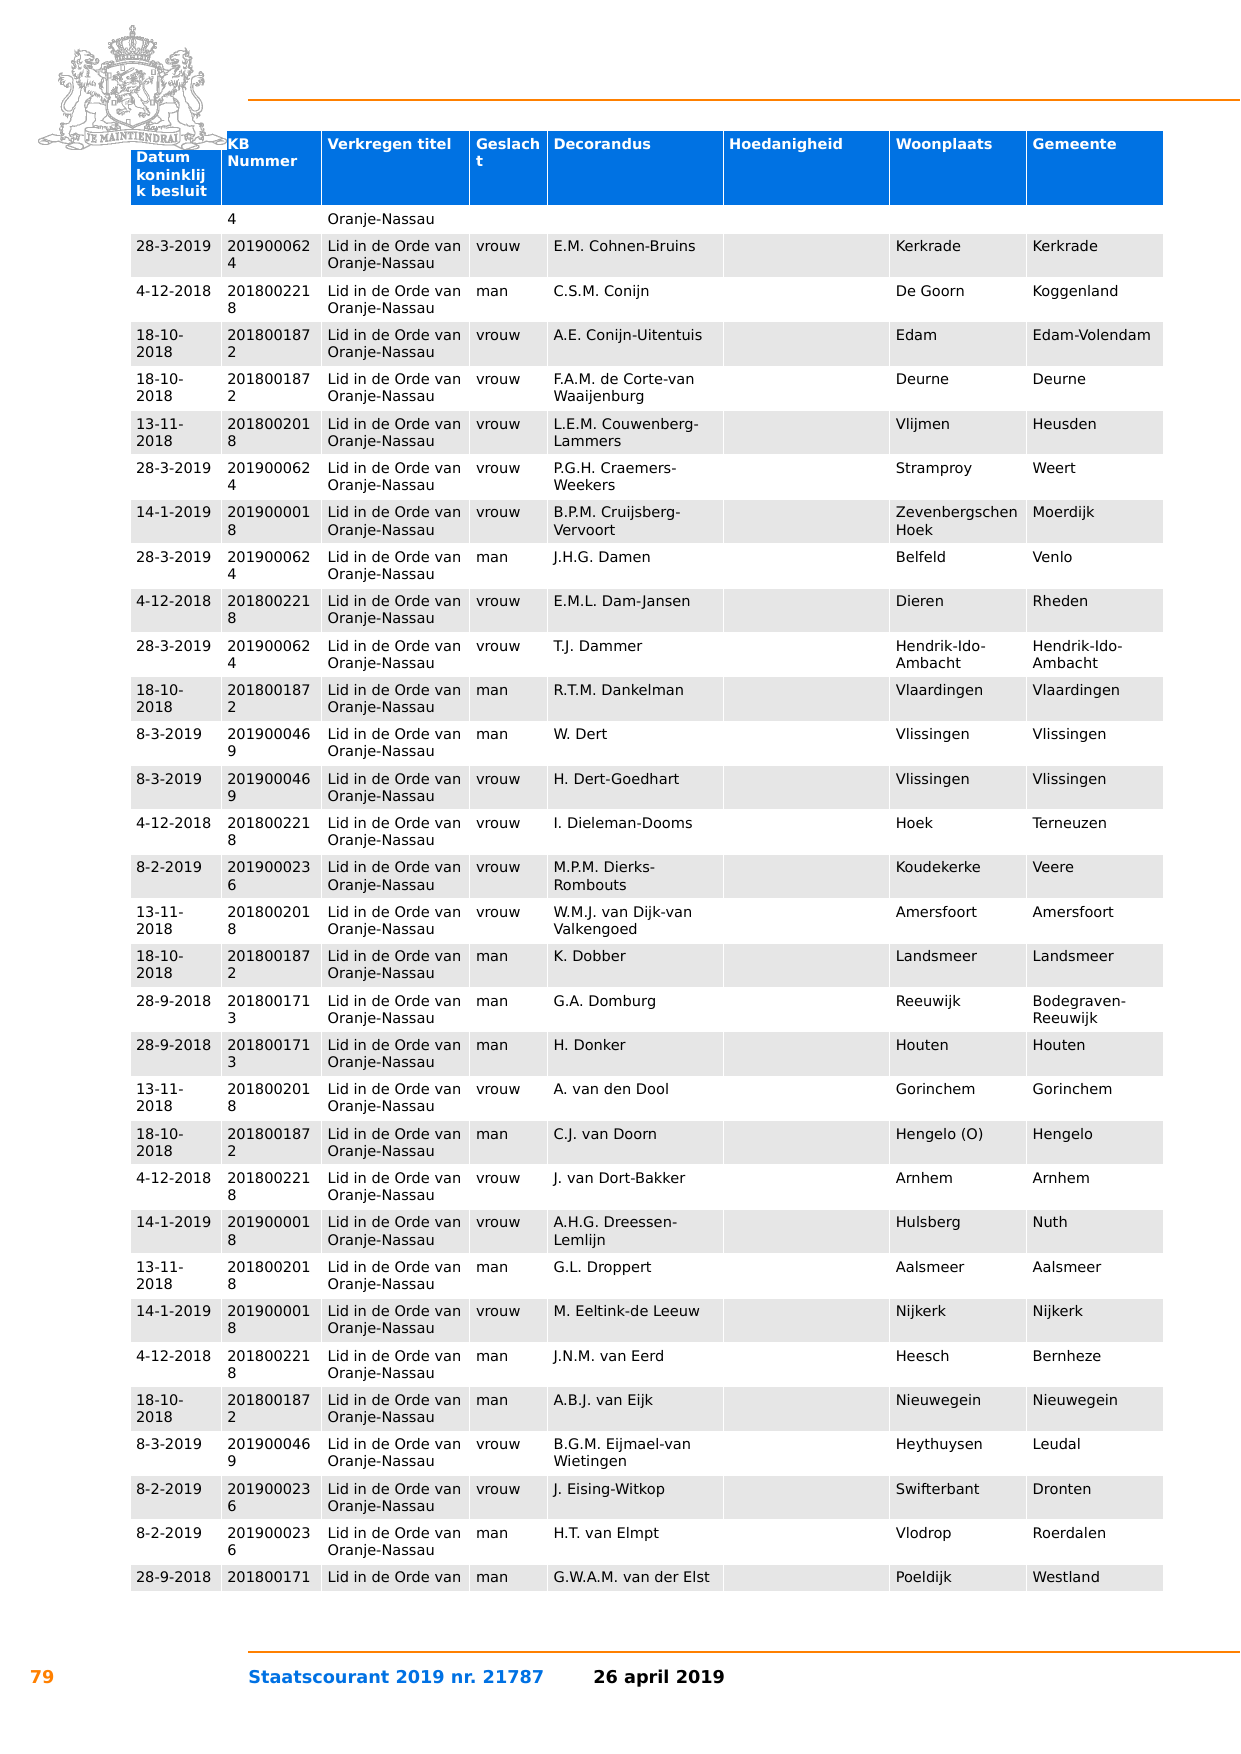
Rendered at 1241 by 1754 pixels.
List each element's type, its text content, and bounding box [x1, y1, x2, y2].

table_cell Lid in de Orde van Oranje-Nassau [322, 1165, 469, 1209]
table_cell Landsmeer [1027, 944, 1163, 987]
table_cell man [470, 677, 547, 721]
table_cell Lid in de Orde van Oranje-Nassau [322, 1387, 469, 1431]
table_cell Nuth [1027, 1210, 1163, 1253]
table_cell 2019000469 [222, 766, 321, 809]
table_cell [724, 766, 889, 809]
table_cell Edam [890, 322, 1026, 366]
table_cell De Goorn [890, 278, 1026, 321]
table_cell Lid in de Orde van Oranje-Nassau [322, 500, 469, 543]
table_cell Hendrik-Ido-Ambacht [1027, 633, 1163, 676]
table_header Geslacht [470, 131, 547, 205]
table_cell Lid in de Orde van Oranje-Nassau [322, 1210, 469, 1253]
table_cell 8-3-2019 [131, 766, 221, 809]
table_cell 2018001872 [222, 1387, 321, 1431]
table_header Decorandus [548, 131, 723, 205]
table_cell 28-3-2019 [131, 544, 221, 587]
table_cell R.T.M. Dankelman [548, 677, 723, 721]
table_cell [724, 677, 889, 721]
table_cell 13-11-2018 [131, 1254, 221, 1297]
table_cell [724, 1165, 889, 1209]
table_cell Leudal [1027, 1432, 1163, 1475]
table_cell 2018002218 [222, 1343, 321, 1386]
table_cell 2018002018 [222, 1077, 321, 1120]
table_cell 4 [222, 206, 321, 232]
table_cell man [470, 1032, 547, 1076]
table_cell 2018002218 [222, 589, 321, 632]
table_cell 28-9-2018 [131, 988, 221, 1031]
table_cell vrouw [470, 411, 547, 454]
table_cell 2019000236 [222, 1520, 321, 1564]
table_cell Aalsmeer [890, 1254, 1026, 1297]
table_cell 2018001713 [222, 1032, 321, 1076]
table_cell A.H.G. Dreessen-Lemlijn [548, 1210, 723, 1253]
table_cell Hengelo (O) [890, 1121, 1026, 1164]
table_cell Heesch [890, 1343, 1026, 1386]
table_cell A.E. Conijn-Uitentuis [548, 322, 723, 366]
table_cell Dronten [1027, 1476, 1163, 1519]
table_cell vrouw [470, 1432, 547, 1475]
table_cell vrouw [470, 899, 547, 942]
table_cell A.B.J. van Eijk [548, 1387, 723, 1431]
table_cell Heythuysen [890, 1432, 1026, 1475]
table_header Verkregen titel [322, 131, 469, 205]
table_cell K. Dobber [548, 944, 723, 987]
table_cell [724, 322, 889, 366]
table_cell 28-9-2018 [131, 1565, 221, 1591]
table_cell Moerdijk [1027, 500, 1163, 543]
table_cell 2018002018 [222, 411, 321, 454]
table_cell Belfeld [890, 544, 1026, 587]
table_cell [724, 455, 889, 499]
table_cell Lid in de Orde van Oranje-Nassau [322, 810, 469, 854]
table_cell Lid in de Orde van [322, 1565, 469, 1591]
table_cell man [470, 1565, 547, 1591]
table_cell Koggenland [1027, 278, 1163, 321]
table_cell 4-12-2018 [131, 589, 221, 632]
table_cell Westland [1027, 1565, 1163, 1591]
table_cell Venlo [1027, 544, 1163, 587]
table_cell Vlissingen [1027, 722, 1163, 765]
table_cell 2018001872 [222, 677, 321, 721]
table_cell Deurne [890, 367, 1026, 410]
table_cell J. van Dort-Bakker [548, 1165, 723, 1209]
table_cell Heusden [1027, 411, 1163, 454]
table_cell B.P.M. Cruijsberg-Vervoort [548, 500, 723, 543]
table_cell Lid in de Orde van Oranje-Nassau [322, 234, 469, 277]
table_cell Edam-Volendam [1027, 322, 1163, 366]
table_cell Vlodrop [890, 1520, 1026, 1564]
table_cell 28-9-2018 [131, 1032, 221, 1076]
table_cell 18-10-2018 [131, 1121, 221, 1164]
table_cell Lid in de Orde van Oranje-Nassau [322, 1299, 469, 1342]
table_cell 2019000236 [222, 1476, 321, 1519]
table_cell C.J. van Doorn [548, 1121, 723, 1164]
table_cell Terneuzen [1027, 810, 1163, 854]
table_cell Lid in de Orde van Oranje-Nassau [322, 677, 469, 721]
table_cell Vlaardingen [1027, 677, 1163, 721]
table_cell Lid in de Orde van Oranje-Nassau [322, 411, 469, 454]
table_cell vrouw [470, 633, 547, 676]
table_cell 2019000624 [222, 633, 321, 676]
table_cell Lid in de Orde van Oranje-Nassau [322, 1432, 469, 1475]
table_cell Deurne [1027, 367, 1163, 410]
table_cell Lid in de Orde van Oranje-Nassau [322, 589, 469, 632]
table_cell Arnhem [1027, 1165, 1163, 1209]
table_cell 2019000624 [222, 455, 321, 499]
table_cell Lid in de Orde van Oranje-Nassau [322, 766, 469, 809]
table_cell 8-3-2019 [131, 1432, 221, 1475]
table_cell Hulsberg [890, 1210, 1026, 1253]
table_cell 2018001872 [222, 322, 321, 366]
table_cell Lid in de Orde van Oranje-Nassau [322, 1121, 469, 1164]
table_cell 13-11-2018 [131, 1077, 221, 1120]
table_cell [724, 589, 889, 632]
table_cell Lid in de Orde van Oranje-Nassau [322, 1077, 469, 1120]
table_cell Reeuwijk [890, 988, 1026, 1031]
table_cell [724, 1520, 889, 1564]
table_cell man [470, 1520, 547, 1564]
table_cell 4-12-2018 [131, 1343, 221, 1386]
table_cell vrouw [470, 500, 547, 543]
table_cell Oranje-Nassau [322, 206, 469, 232]
table_cell 4-12-2018 [131, 1165, 221, 1209]
table_cell Aalsmeer [1027, 1254, 1163, 1297]
table_cell 28-3-2019 [131, 455, 221, 499]
table_cell [548, 206, 723, 232]
table_cell Vlissingen [890, 766, 1026, 809]
table_cell 2018002018 [222, 1254, 321, 1297]
table_cell man [470, 1121, 547, 1164]
table_cell vrouw [470, 1165, 547, 1209]
table_cell [724, 1077, 889, 1120]
table_cell 4-12-2018 [131, 278, 221, 321]
table_cell Kerkrade [890, 234, 1026, 277]
table_cell Lid in de Orde van Oranje-Nassau [322, 855, 469, 898]
table_cell I. Dieleman-Dooms [548, 810, 723, 854]
table_header KB Nummer [222, 131, 321, 205]
table_cell [724, 810, 889, 854]
table_cell 18-10-2018 [131, 677, 221, 721]
table_cell man [470, 278, 547, 321]
table_cell Weert [1027, 455, 1163, 499]
table_cell Landsmeer [890, 944, 1026, 987]
table_cell 28-3-2019 [131, 633, 221, 676]
table_cell 2019000018 [222, 1210, 321, 1253]
table_cell [724, 1432, 889, 1475]
table_cell [724, 367, 889, 410]
table_cell 8-2-2019 [131, 1520, 221, 1564]
table_cell Hendrik-Ido-Ambacht [890, 633, 1026, 676]
table_header Hoedanigheid [724, 131, 889, 205]
table_cell 8-3-2019 [131, 722, 221, 765]
table_cell Nijkerk [890, 1299, 1026, 1342]
table_cell 4-12-2018 [131, 810, 221, 854]
table_cell Lid in de Orde van Oranje-Nassau [322, 1343, 469, 1386]
table_cell vrouw [470, 766, 547, 809]
table_cell Gorinchem [1027, 1077, 1163, 1120]
table_cell Lid in de Orde van Oranje-Nassau [322, 1254, 469, 1297]
table_cell [724, 1254, 889, 1297]
table_cell J.H.G. Damen [548, 544, 723, 587]
table_cell Lid in de Orde van Oranje-Nassau [322, 1032, 469, 1076]
table_cell vrouw [470, 1077, 547, 1120]
table_cell Lid in de Orde van Oranje-Nassau [322, 722, 469, 765]
table_cell 2018001872 [222, 1121, 321, 1164]
table_cell Houten [890, 1032, 1026, 1076]
table_cell Amersfoort [1027, 899, 1163, 942]
table_cell Lid in de Orde van Oranje-Nassau [322, 322, 469, 366]
table_cell 8-2-2019 [131, 1476, 221, 1519]
table_cell 2018002218 [222, 1165, 321, 1209]
table_cell H. Dert-Goedhart [548, 766, 723, 809]
table_cell Swifterbant [890, 1476, 1026, 1519]
table_cell 2019000236 [222, 855, 321, 898]
table_cell vrouw [470, 1299, 547, 1342]
table_cell Lid in de Orde van Oranje-Nassau [322, 899, 469, 942]
table_cell vrouw [470, 589, 547, 632]
table_cell [724, 633, 889, 676]
table_cell Bernheze [1027, 1343, 1163, 1386]
table_cell Roerdalen [1027, 1520, 1163, 1564]
table_cell 14-1-2019 [131, 1299, 221, 1342]
table_cell Lid in de Orde van Oranje-Nassau [322, 1520, 469, 1564]
table_cell man [470, 544, 547, 587]
table_cell [724, 234, 889, 277]
table_cell H.T. van Elmpt [548, 1520, 723, 1564]
table_cell 2019000624 [222, 544, 321, 587]
table_header Woonplaats [890, 131, 1026, 205]
table_cell W.M.J. van Dijk-van Valkengoed [548, 899, 723, 942]
table_cell [724, 411, 889, 454]
table_cell vrouw [470, 234, 547, 277]
table_cell Houten [1027, 1032, 1163, 1076]
table_cell 2019000469 [222, 1432, 321, 1475]
table_cell [131, 206, 221, 232]
table_cell vrouw [470, 367, 547, 410]
table_cell Lid in de Orde van Oranje-Nassau [322, 1476, 469, 1519]
table_cell E.M.L. Dam-Jansen [548, 589, 723, 632]
table_cell [724, 500, 889, 543]
table_cell Lid in de Orde van Oranje-Nassau [322, 944, 469, 987]
table_cell Lid in de Orde van Oranje-Nassau [322, 367, 469, 410]
table_cell 18-10-2018 [131, 944, 221, 987]
table_cell 14-1-2019 [131, 1210, 221, 1253]
table_cell 2018001872 [222, 367, 321, 410]
table_cell man [470, 944, 547, 987]
table_cell 18-10-2018 [131, 367, 221, 410]
table_cell [724, 1299, 889, 1342]
table_cell [724, 1032, 889, 1076]
table_cell [724, 278, 889, 321]
table_cell Vlissingen [890, 722, 1026, 765]
table_cell [724, 206, 889, 232]
table_cell man [470, 722, 547, 765]
table_cell [890, 206, 1026, 232]
table_cell A. van den Dool [548, 1077, 723, 1120]
table_cell Stramproy [890, 455, 1026, 499]
table_cell Dieren [890, 589, 1026, 632]
table_cell [724, 855, 889, 898]
table_cell [724, 722, 889, 765]
table_cell man [470, 1387, 547, 1431]
table_cell B.G.M. Eijmael-van Wietingen [548, 1432, 723, 1475]
table_cell 18-10-2018 [131, 322, 221, 366]
table_cell 13-11-2018 [131, 411, 221, 454]
table_cell [724, 1121, 889, 1164]
table_cell Nieuwegein [890, 1387, 1026, 1431]
table_cell Vlaardingen [890, 677, 1026, 721]
table_cell [724, 899, 889, 942]
table_cell [470, 206, 547, 232]
table_cell Lid in de Orde van Oranje-Nassau [322, 633, 469, 676]
table_cell G.W.A.M. van der Elst [548, 1565, 723, 1591]
table_cell Veere [1027, 855, 1163, 898]
table_cell Lid in de Orde van Oranje-Nassau [322, 455, 469, 499]
table_cell T.J. Dammer [548, 633, 723, 676]
table_cell G.L. Droppert [548, 1254, 723, 1297]
table_cell E.M. Cohnen-Bruins [548, 234, 723, 277]
table_cell G.A. Domburg [548, 988, 723, 1031]
table_cell M. Eeltink-de Leeuw [548, 1299, 723, 1342]
table_cell W. Dert [548, 722, 723, 765]
table_cell [724, 1210, 889, 1253]
table_cell H. Donker [548, 1032, 723, 1076]
table_cell 2018001713 [222, 988, 321, 1031]
table_cell 2019000018 [222, 1299, 321, 1342]
table_cell Kerkrade [1027, 234, 1163, 277]
table_cell man [470, 1343, 547, 1386]
table_cell vrouw [470, 1210, 547, 1253]
table_cell Nijkerk [1027, 1299, 1163, 1342]
table_cell Hengelo [1027, 1121, 1163, 1164]
picture [38, 25, 227, 150]
table_cell 8-2-2019 [131, 855, 221, 898]
table_cell 2019000624 [222, 234, 321, 277]
table_cell Koudekerke [890, 855, 1026, 898]
table_cell Bodegraven-Reeuwijk [1027, 988, 1163, 1031]
table_cell Hoek [890, 810, 1026, 854]
table_cell 2019000469 [222, 722, 321, 765]
table_cell L.E.M. Couwenberg-Lammers [548, 411, 723, 454]
table_cell 2018002218 [222, 810, 321, 854]
table_cell C.S.M. Conijn [548, 278, 723, 321]
table_cell Rheden [1027, 589, 1163, 632]
table_cell 2019000018 [222, 500, 321, 543]
table_cell vrouw [470, 1476, 547, 1519]
table_cell 28-3-2019 [131, 234, 221, 277]
table_cell P.G.H. Craemers-Weekers [548, 455, 723, 499]
table_cell vrouw [470, 855, 547, 898]
table_cell [724, 1387, 889, 1431]
table_cell [724, 1343, 889, 1386]
table_cell J.N.M. van Eerd [548, 1343, 723, 1386]
table_cell M.P.M. Dierks-Rombouts [548, 855, 723, 898]
table_cell [724, 944, 889, 987]
table_cell 2018002218 [222, 278, 321, 321]
table_cell Zevenbergschen Hoek [890, 500, 1026, 543]
table_cell Vlissingen [1027, 766, 1163, 809]
table_cell Poeldijk [890, 1565, 1026, 1591]
table_cell Lid in de Orde van Oranje-Nassau [322, 988, 469, 1031]
table_cell Nieuwegein [1027, 1387, 1163, 1431]
table_cell [724, 544, 889, 587]
table_cell Vlijmen [890, 411, 1026, 454]
table_cell 13-11-2018 [131, 899, 221, 942]
table_cell Gorinchem [890, 1077, 1026, 1120]
table_cell [724, 1476, 889, 1519]
table_cell Lid in de Orde van Oranje-Nassau [322, 278, 469, 321]
table_cell man [470, 1254, 547, 1297]
table_cell [724, 1565, 889, 1591]
table_cell man [470, 988, 547, 1031]
table_cell 18-10-2018 [131, 1387, 221, 1431]
table_cell 14-1-2019 [131, 500, 221, 543]
table_cell vrouw [470, 322, 547, 366]
table_header Datum koninklijk besluit [131, 150, 221, 205]
table_cell vrouw [470, 455, 547, 499]
table_cell 201800171 [222, 1565, 321, 1591]
table_header Gemeente [1027, 131, 1163, 205]
table_cell [724, 988, 889, 1031]
table_cell J. Eising-Witkop [548, 1476, 723, 1519]
table_cell [1027, 206, 1163, 232]
table_cell Amersfoort [890, 899, 1026, 942]
table_cell 2018001872 [222, 944, 321, 987]
table_cell 2018002018 [222, 899, 321, 942]
table_cell Arnhem [890, 1165, 1026, 1209]
table_cell Lid in de Orde van Oranje-Nassau [322, 544, 469, 587]
table_cell vrouw [470, 810, 547, 854]
table_cell F.A.M. de Corte-van Waaijenburg [548, 367, 723, 410]
